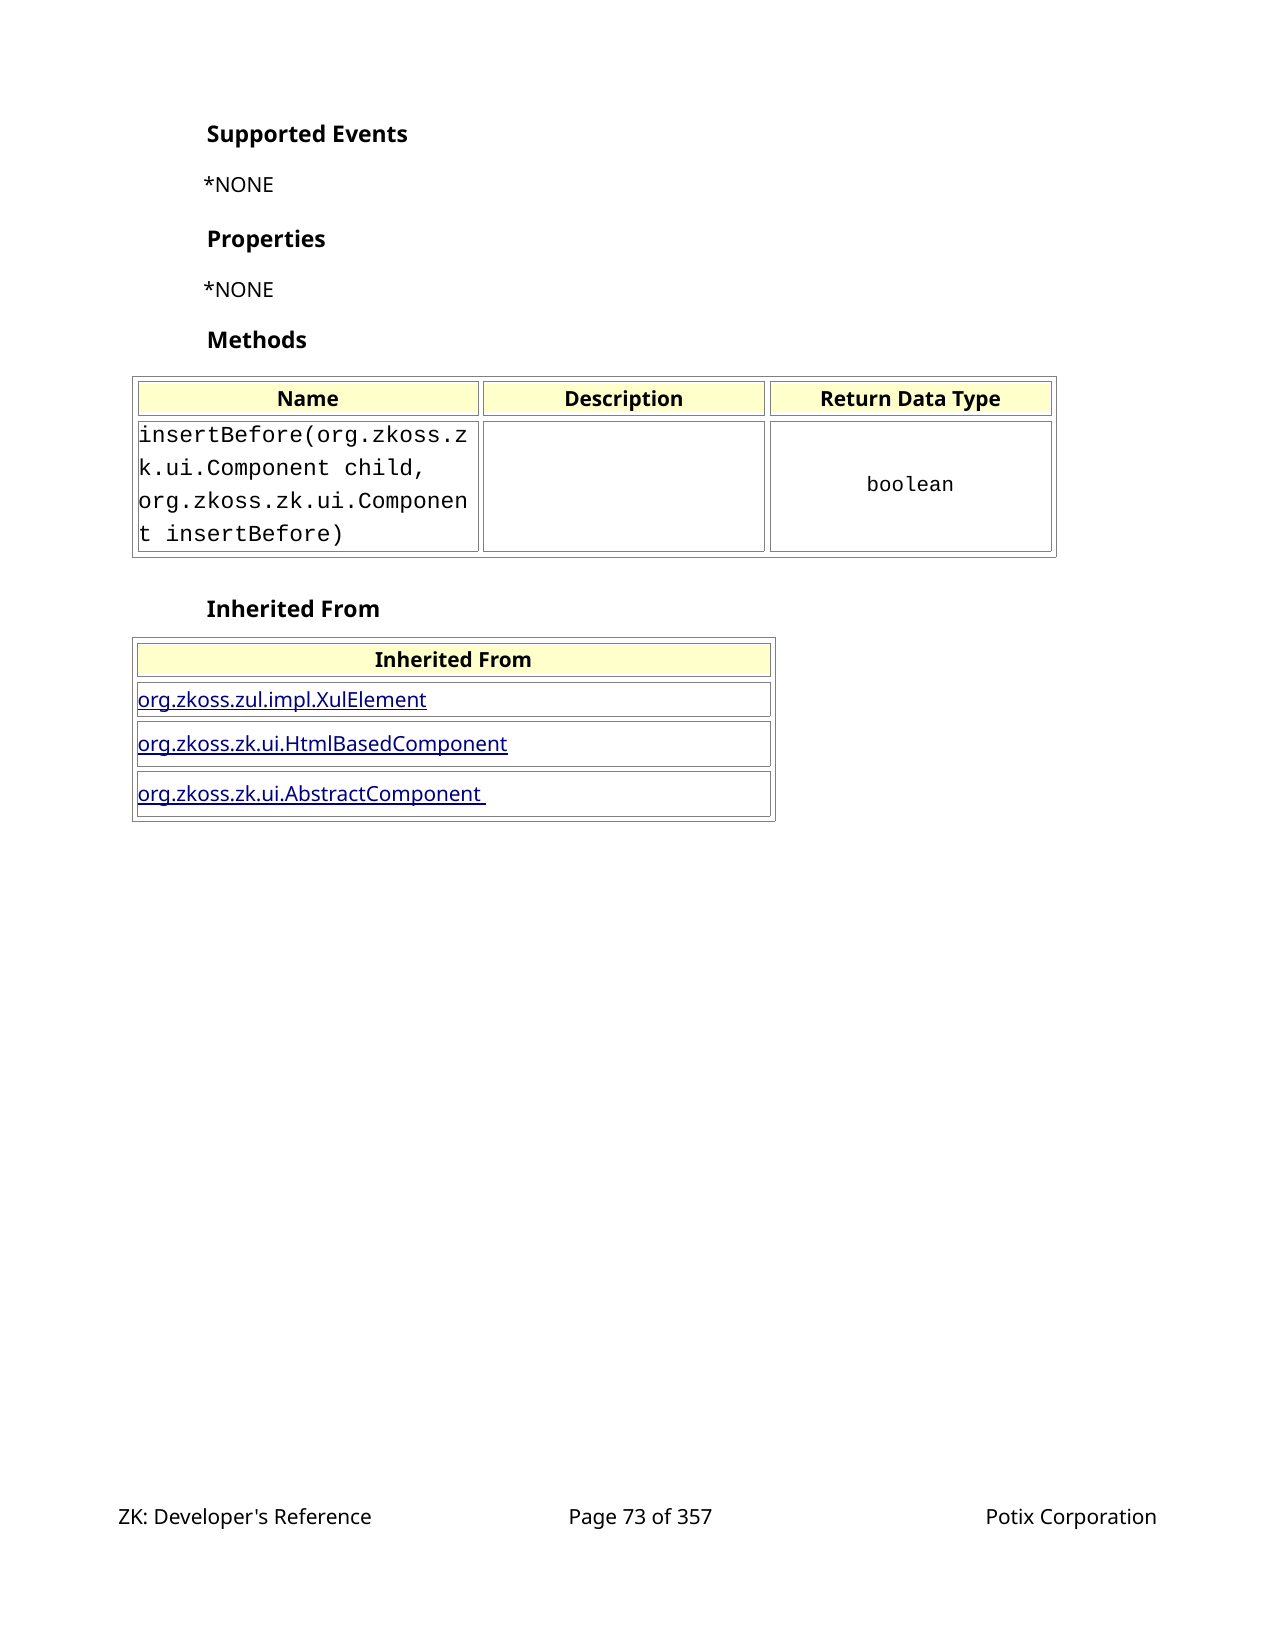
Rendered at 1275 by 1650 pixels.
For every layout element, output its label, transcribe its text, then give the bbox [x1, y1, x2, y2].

text *NONE [118, 275, 1157, 303]
subtitle Inherited From [207, 593, 1157, 624]
table_cell org.zkoss.zk.ui.AbstractComponent [134, 766, 772, 816]
table_cell [480, 415, 767, 551]
table_header Description [480, 377, 767, 415]
subtitle Properties [207, 223, 1157, 254]
table_cell org.zkoss.zk.ui.HtmlBasedComponent [134, 716, 772, 766]
table_cell [484, 422, 764, 551]
table_header Name [135, 377, 480, 415]
table_header Inherited From [134, 638, 772, 676]
text Methods [207, 324, 1157, 355]
table_header Return Data Type [767, 377, 1053, 415]
table_cell boolean [767, 415, 1053, 551]
table_cell insertBefore(org.zkoss.zk.ui.Component child, org.zkoss.zk.ui.Component insertBefore) [135, 415, 480, 551]
text *NONE [118, 170, 1157, 198]
subtitle Supported Events [207, 118, 1157, 149]
table_cell org.zkoss.zul.impl.XulElement [134, 676, 772, 716]
